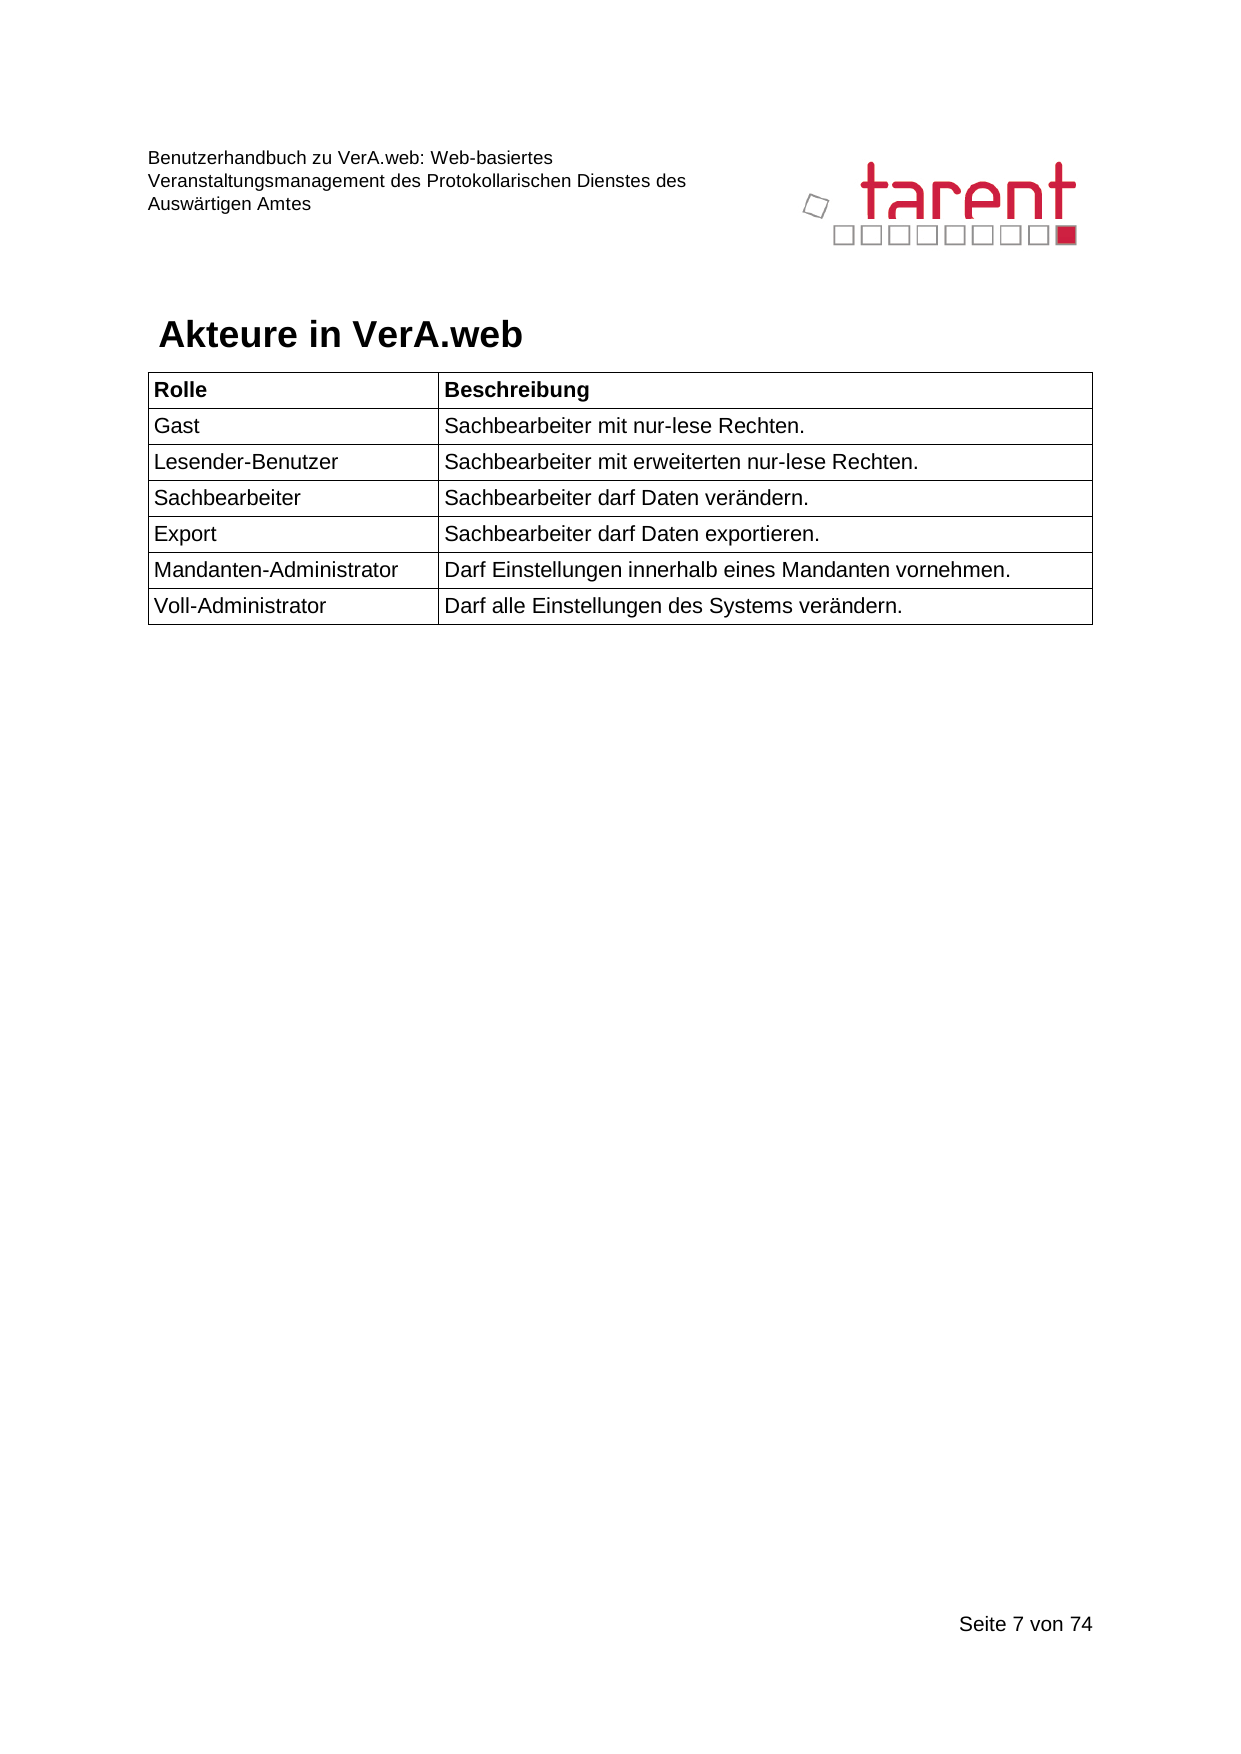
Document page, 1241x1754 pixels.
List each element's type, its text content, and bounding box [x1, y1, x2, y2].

subtitle Akteure in VerA.web [148, 313, 1092, 355]
table_cell Export [149, 517, 438, 552]
table_cell Sachbearbeiter [149, 481, 438, 516]
table_cell Sachbearbeiter mit nur-lese Rechten. [439, 409, 1092, 444]
table_cell Darf Einstellungen innerhalb eines Mandanten vornehmen. [439, 553, 1092, 588]
table_header Rolle [149, 373, 438, 408]
table_cell Lesender-Benutzer [149, 445, 438, 480]
table_cell Sachbearbeiter mit erweiterten nur-lese Rechten. [439, 445, 1092, 480]
table_cell Voll-Administrator [149, 589, 438, 624]
picture [790, 151, 1091, 255]
table_header Beschreibung [439, 373, 1092, 408]
table_cell Sachbearbeiter darf Daten exportieren. [439, 517, 1092, 552]
table_cell Gast [149, 409, 438, 444]
table_cell Darf alle Einstellungen des Systems verändern. [439, 589, 1092, 624]
table_cell Mandanten-Administrator [149, 553, 438, 588]
table_cell Sachbearbeiter darf Daten verändern. [439, 481, 1092, 516]
